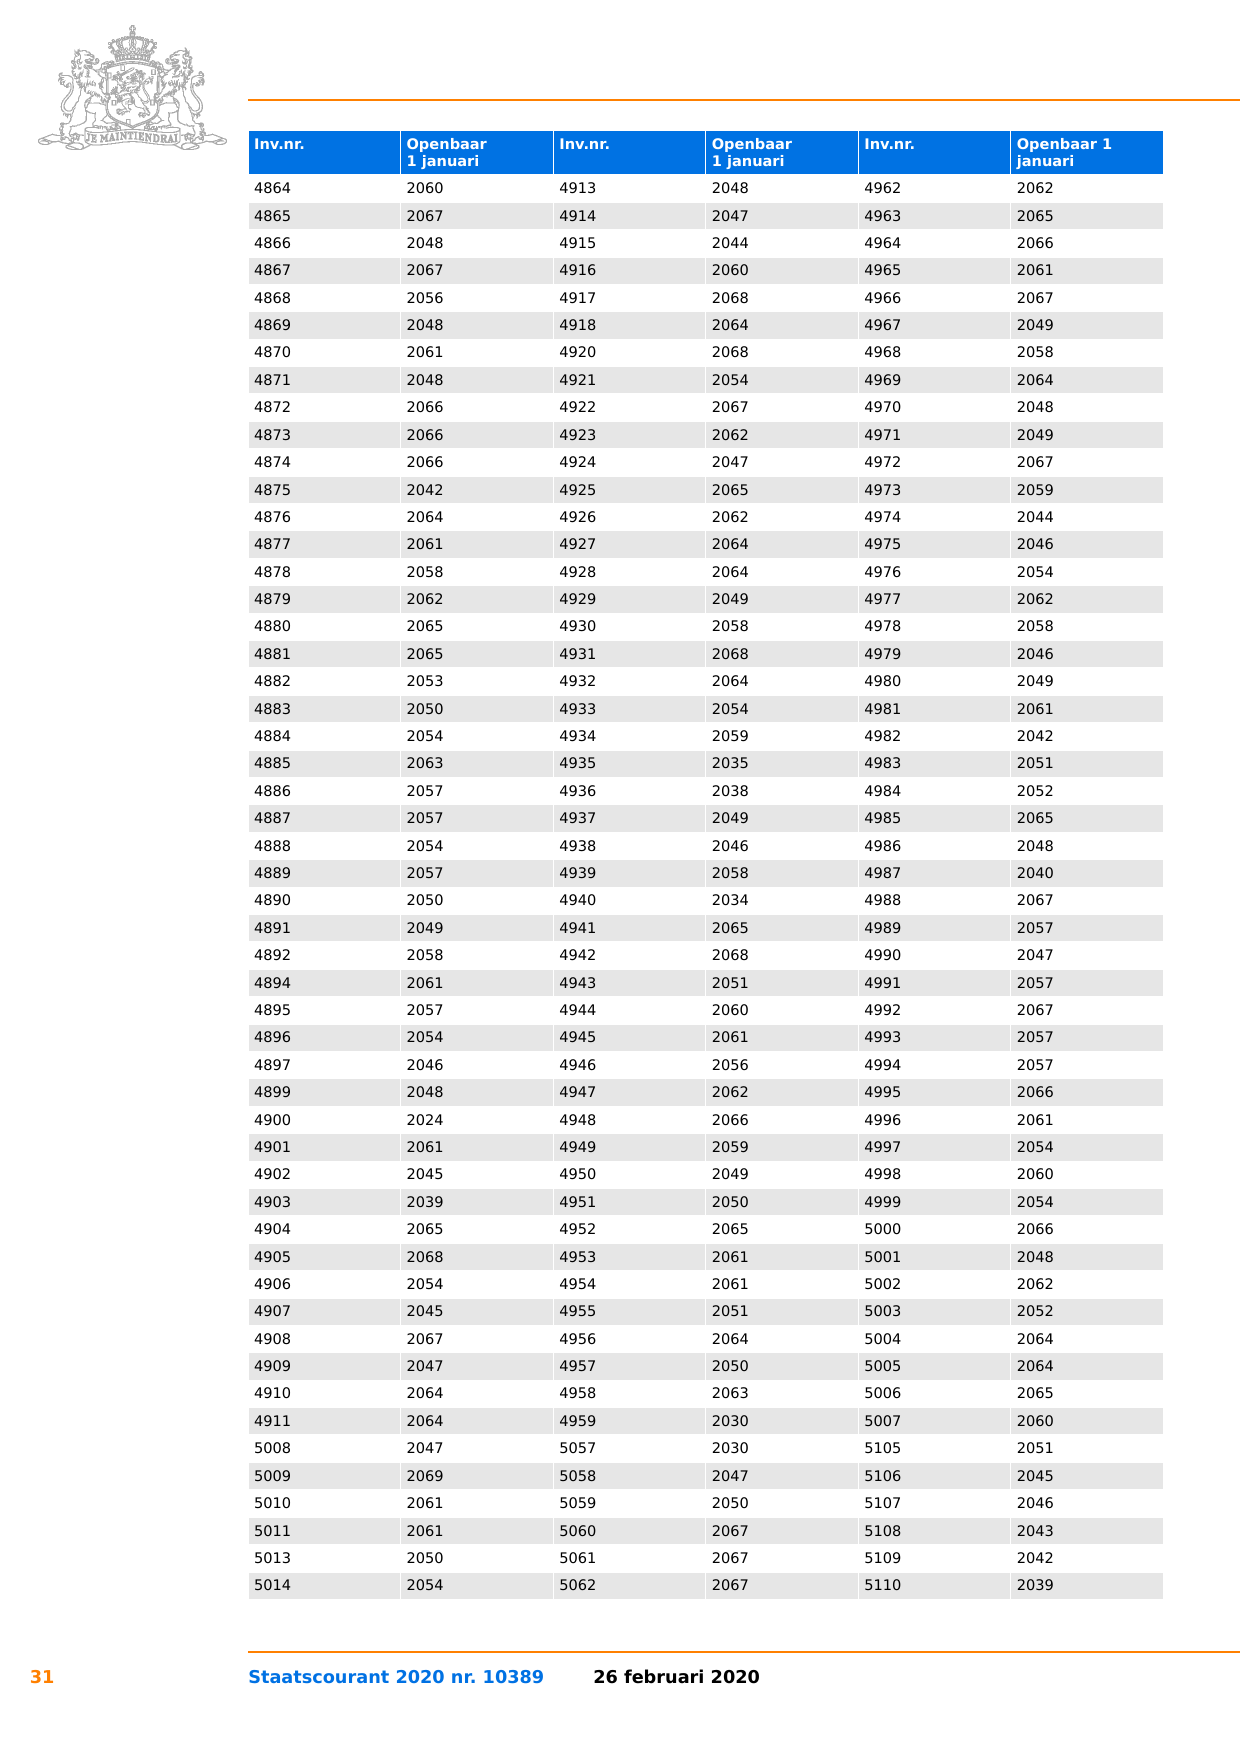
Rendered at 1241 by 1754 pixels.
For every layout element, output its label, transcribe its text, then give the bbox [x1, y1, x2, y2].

table_cell 2054 [1011, 1189, 1163, 1215]
table_cell 5014 [249, 1573, 400, 1599]
table_cell 4957 [554, 1353, 705, 1380]
table_cell 4908 [249, 1326, 400, 1352]
table_cell 4974 [859, 504, 1010, 530]
table_cell 2061 [1011, 1107, 1163, 1133]
table_cell 2044 [1011, 504, 1163, 530]
table_cell 2050 [706, 1189, 858, 1215]
table_cell 2064 [401, 1408, 553, 1434]
table_cell 4958 [554, 1381, 705, 1407]
table_cell 2045 [401, 1162, 553, 1188]
table_cell 2067 [401, 1326, 553, 1352]
table_cell 4873 [249, 422, 400, 448]
table_cell 4922 [554, 395, 705, 421]
table_cell 2050 [706, 1353, 858, 1380]
table_cell 5000 [859, 1216, 1010, 1243]
table_cell 2065 [1011, 203, 1163, 229]
table_cell 4997 [859, 1134, 1010, 1161]
table_cell 4956 [554, 1326, 705, 1352]
table_cell 2067 [1011, 888, 1163, 914]
table_cell 2058 [401, 559, 553, 585]
table_cell 2061 [706, 1025, 858, 1051]
table_cell 2051 [1011, 1436, 1163, 1462]
table_cell 2057 [1011, 915, 1163, 941]
table_cell 4944 [554, 997, 705, 1023]
table_cell 2047 [706, 449, 858, 476]
table_cell 2065 [706, 1216, 858, 1243]
table_cell 4926 [554, 504, 705, 530]
table_cell 2050 [401, 1545, 553, 1571]
table_cell 2054 [1011, 559, 1163, 585]
table_cell 2066 [401, 422, 553, 448]
table_cell 5005 [859, 1353, 1010, 1380]
table_cell 5106 [859, 1463, 1010, 1489]
table_header Openbaar 1 januari [401, 131, 553, 174]
table_cell 2057 [401, 860, 553, 887]
table_cell 2064 [1011, 1326, 1163, 1352]
table_cell 4983 [859, 751, 1010, 777]
table_cell 2062 [1011, 175, 1163, 202]
table_cell 4940 [554, 888, 705, 914]
table_cell 4989 [859, 915, 1010, 941]
table_cell 4937 [554, 805, 705, 832]
table_cell 2054 [401, 723, 553, 749]
table_cell 2046 [401, 1052, 553, 1078]
table_cell 4900 [249, 1107, 400, 1133]
table_cell 2060 [706, 258, 858, 284]
table_header Inv.nr. [249, 131, 400, 174]
table_cell 4918 [554, 312, 705, 339]
table_cell 2049 [706, 805, 858, 832]
table_cell 2030 [706, 1436, 858, 1462]
table_cell 2046 [1011, 531, 1163, 558]
table_cell 4866 [249, 230, 400, 256]
table_cell 2064 [1011, 367, 1163, 393]
table_cell 2056 [706, 1052, 858, 1078]
table_cell 4901 [249, 1134, 400, 1161]
table_cell 4888 [249, 833, 400, 859]
table_cell 5002 [859, 1271, 1010, 1297]
table_cell 2058 [1011, 340, 1163, 366]
table_cell 2066 [401, 449, 553, 476]
table_cell 2064 [706, 1326, 858, 1352]
table_cell 4931 [554, 641, 705, 667]
table_cell 2048 [706, 175, 858, 202]
table_cell 4910 [249, 1381, 400, 1407]
table_cell 2048 [401, 1079, 553, 1106]
table_cell 2047 [401, 1436, 553, 1462]
table_cell 2054 [401, 1271, 553, 1297]
table_cell 2068 [706, 641, 858, 667]
table_cell 2035 [706, 751, 858, 777]
table_cell 2042 [1011, 723, 1163, 749]
table_cell 2068 [706, 943, 858, 969]
table_cell 4980 [859, 669, 1010, 695]
table_cell 2067 [401, 203, 553, 229]
table_cell 2049 [401, 915, 553, 941]
table_cell 4978 [859, 614, 1010, 640]
table_cell 4913 [554, 175, 705, 202]
table_cell 2067 [706, 1545, 858, 1571]
table_cell 2049 [1011, 312, 1163, 339]
table_cell 5059 [554, 1490, 705, 1517]
table_cell 2059 [706, 1134, 858, 1161]
table_cell 2068 [706, 285, 858, 311]
table_cell 4868 [249, 285, 400, 311]
table_cell 2058 [401, 943, 553, 969]
table_cell 4953 [554, 1244, 705, 1270]
table_cell 4928 [554, 559, 705, 585]
table_cell 2042 [1011, 1545, 1163, 1571]
table_cell 2045 [1011, 1463, 1163, 1489]
table_cell 2067 [401, 258, 553, 284]
table_cell 5058 [554, 1463, 705, 1489]
table_cell 4906 [249, 1271, 400, 1297]
table_cell 4876 [249, 504, 400, 530]
table_cell 2068 [706, 340, 858, 366]
table_cell 4921 [554, 367, 705, 393]
table_cell 4882 [249, 669, 400, 695]
table_cell 4903 [249, 1189, 400, 1215]
table_cell 2068 [401, 1244, 553, 1270]
table_cell 4899 [249, 1079, 400, 1106]
table_cell 4991 [859, 970, 1010, 996]
table_cell 4977 [859, 586, 1010, 613]
table_cell 2065 [706, 477, 858, 503]
table_cell 2064 [706, 669, 858, 695]
table_cell 4924 [554, 449, 705, 476]
table_cell 5105 [859, 1436, 1010, 1462]
table_cell 2062 [1011, 1271, 1163, 1297]
table_cell 2050 [706, 1490, 858, 1517]
table_cell 4896 [249, 1025, 400, 1051]
table_cell 4994 [859, 1052, 1010, 1078]
table_cell 4871 [249, 367, 400, 393]
table_cell 2061 [401, 1490, 553, 1517]
table_cell 4966 [859, 285, 1010, 311]
table_cell 2067 [1011, 449, 1163, 476]
table_cell 2058 [1011, 614, 1163, 640]
table_cell 4894 [249, 970, 400, 996]
table_cell 2061 [401, 340, 553, 366]
table_cell 4955 [554, 1299, 705, 1325]
table_cell 4905 [249, 1244, 400, 1270]
table_cell 4930 [554, 614, 705, 640]
table_cell 4984 [859, 778, 1010, 804]
table_cell 4923 [554, 422, 705, 448]
picture [38, 25, 227, 150]
table_cell 5057 [554, 1436, 705, 1462]
table_cell 4979 [859, 641, 1010, 667]
table_cell 4972 [859, 449, 1010, 476]
table_cell 2051 [706, 1299, 858, 1325]
table_cell 4954 [554, 1271, 705, 1297]
table_cell 4998 [859, 1162, 1010, 1188]
table_cell 4976 [859, 559, 1010, 585]
table_cell 2057 [1011, 970, 1163, 996]
table_cell 4945 [554, 1025, 705, 1051]
table_cell 2057 [1011, 1052, 1163, 1078]
table_cell 4886 [249, 778, 400, 804]
table_cell 5107 [859, 1490, 1010, 1517]
table_cell 4946 [554, 1052, 705, 1078]
table_cell 4915 [554, 230, 705, 256]
table_cell 2047 [706, 203, 858, 229]
table_cell 2046 [706, 833, 858, 859]
table_cell 2047 [706, 1463, 858, 1489]
table_cell 2064 [706, 559, 858, 585]
table_cell 5007 [859, 1408, 1010, 1434]
table_cell 5010 [249, 1490, 400, 1517]
table_cell 4950 [554, 1162, 705, 1188]
table_cell 2048 [401, 230, 553, 256]
table_cell 2042 [401, 477, 553, 503]
table_cell 2062 [1011, 586, 1163, 613]
table_cell 2030 [706, 1408, 858, 1434]
table_cell 4987 [859, 860, 1010, 887]
table_cell 4874 [249, 449, 400, 476]
table_cell 2061 [401, 1518, 553, 1544]
table_cell 2061 [401, 531, 553, 558]
table_cell 4877 [249, 531, 400, 558]
table_cell 2063 [706, 1381, 858, 1407]
table_cell 2064 [706, 312, 858, 339]
table_cell 4963 [859, 203, 1010, 229]
table_cell 4907 [249, 1299, 400, 1325]
table_cell 4964 [859, 230, 1010, 256]
table_cell 2060 [706, 997, 858, 1023]
table_cell 2052 [1011, 1299, 1163, 1325]
table_cell 2067 [706, 1573, 858, 1599]
table_cell 2062 [706, 1079, 858, 1106]
table_cell 4969 [859, 367, 1010, 393]
table_cell 4883 [249, 696, 400, 722]
table_cell 5011 [249, 1518, 400, 1544]
table_cell 4993 [859, 1025, 1010, 1051]
table_cell 4897 [249, 1052, 400, 1078]
table_cell 5062 [554, 1573, 705, 1599]
table_cell 2061 [401, 970, 553, 996]
table_cell 2065 [1011, 805, 1163, 832]
table_cell 2049 [1011, 669, 1163, 695]
table_cell 2048 [1011, 833, 1163, 859]
table_cell 4971 [859, 422, 1010, 448]
table_cell 5109 [859, 1545, 1010, 1571]
table_cell 2054 [401, 833, 553, 859]
table_cell 4986 [859, 833, 1010, 859]
table_cell 2049 [706, 586, 858, 613]
table_cell 4925 [554, 477, 705, 503]
table_cell 4965 [859, 258, 1010, 284]
table_cell 5009 [249, 1463, 400, 1489]
table_cell 2063 [401, 751, 553, 777]
table_cell 2057 [401, 805, 553, 832]
table_cell 2061 [706, 1271, 858, 1297]
table_cell 4959 [554, 1408, 705, 1434]
table_cell 2060 [1011, 1162, 1163, 1188]
table_cell 2060 [1011, 1408, 1163, 1434]
table_header Openbaar 1 januari [1011, 131, 1163, 174]
table_cell 4872 [249, 395, 400, 421]
table_cell 2054 [706, 367, 858, 393]
table_cell 5001 [859, 1244, 1010, 1270]
table_cell 4869 [249, 312, 400, 339]
table_cell 2054 [706, 696, 858, 722]
table_cell 4999 [859, 1189, 1010, 1215]
table_cell 4932 [554, 669, 705, 695]
table_cell 2057 [401, 778, 553, 804]
table_cell 4990 [859, 943, 1010, 969]
table_cell 2044 [706, 230, 858, 256]
table_cell 2066 [1011, 1079, 1163, 1106]
table_cell 2056 [401, 285, 553, 311]
table_cell 4933 [554, 696, 705, 722]
table_cell 4884 [249, 723, 400, 749]
table_cell 2039 [1011, 1573, 1163, 1599]
table_cell 2047 [1011, 943, 1163, 969]
table_cell 4938 [554, 833, 705, 859]
table_cell 4875 [249, 477, 400, 503]
table_cell 2059 [706, 723, 858, 749]
table_cell 2061 [706, 1244, 858, 1270]
table_cell 2064 [401, 1381, 553, 1407]
table_cell 2058 [706, 614, 858, 640]
table_cell 4985 [859, 805, 1010, 832]
table_cell 4895 [249, 997, 400, 1023]
table_cell 4902 [249, 1162, 400, 1188]
table_header Inv.nr. [859, 131, 1010, 174]
table_cell 4909 [249, 1353, 400, 1380]
table_cell 4878 [249, 559, 400, 585]
table_cell 2054 [401, 1025, 553, 1051]
table_cell 4916 [554, 258, 705, 284]
table_cell 5004 [859, 1326, 1010, 1352]
table_cell 4870 [249, 340, 400, 366]
table_cell 4947 [554, 1079, 705, 1106]
table_cell 2050 [401, 888, 553, 914]
table_cell 2048 [1011, 1244, 1163, 1270]
table_cell 2049 [706, 1162, 858, 1188]
table_cell 4973 [859, 477, 1010, 503]
table_cell 2064 [401, 504, 553, 530]
table_cell 4992 [859, 997, 1010, 1023]
table_cell 4929 [554, 586, 705, 613]
table_cell 4885 [249, 751, 400, 777]
table_cell 4904 [249, 1216, 400, 1243]
table_cell 4952 [554, 1216, 705, 1243]
table_cell 4881 [249, 641, 400, 667]
table_cell 2050 [401, 696, 553, 722]
table_cell 4917 [554, 285, 705, 311]
table_cell 2062 [706, 422, 858, 448]
table_cell 5060 [554, 1518, 705, 1544]
table_cell 2054 [401, 1573, 553, 1599]
table_cell 4892 [249, 943, 400, 969]
table_cell 2062 [401, 586, 553, 613]
table_cell 4891 [249, 915, 400, 941]
table_cell 2061 [401, 1134, 553, 1161]
table_cell 2051 [706, 970, 858, 996]
table_cell 4962 [859, 175, 1010, 202]
table_cell 2040 [1011, 860, 1163, 887]
table_cell 2064 [706, 531, 858, 558]
table_cell 2038 [706, 778, 858, 804]
table_cell 4951 [554, 1189, 705, 1215]
table_cell 4920 [554, 340, 705, 366]
table_cell 4934 [554, 723, 705, 749]
table_cell 4948 [554, 1107, 705, 1133]
table_cell 4935 [554, 751, 705, 777]
table_cell 2064 [1011, 1353, 1163, 1380]
table_cell 4887 [249, 805, 400, 832]
table_cell 4942 [554, 943, 705, 969]
table_cell 2053 [401, 669, 553, 695]
table_cell 4949 [554, 1134, 705, 1161]
table_cell 4988 [859, 888, 1010, 914]
table_cell 2065 [401, 614, 553, 640]
table_cell 2069 [401, 1463, 553, 1489]
table_cell 5006 [859, 1381, 1010, 1407]
table_cell 2048 [1011, 395, 1163, 421]
table_cell 4879 [249, 586, 400, 613]
table_cell 4880 [249, 614, 400, 640]
table_cell 4982 [859, 723, 1010, 749]
table_cell 5061 [554, 1545, 705, 1571]
table_cell 2067 [706, 395, 858, 421]
table_cell 2047 [401, 1353, 553, 1380]
table_cell 4864 [249, 175, 400, 202]
table_cell 2061 [1011, 258, 1163, 284]
table_cell 4996 [859, 1107, 1010, 1133]
table_cell 4995 [859, 1079, 1010, 1106]
table_cell 4939 [554, 860, 705, 887]
table_cell 2065 [706, 915, 858, 941]
table_cell 2057 [1011, 1025, 1163, 1051]
table_cell 2067 [1011, 997, 1163, 1023]
table_cell 2049 [1011, 422, 1163, 448]
table_cell 4981 [859, 696, 1010, 722]
table_cell 2048 [401, 312, 553, 339]
table_cell 4865 [249, 203, 400, 229]
table_cell 2065 [401, 1216, 553, 1243]
table_cell 2045 [401, 1299, 553, 1325]
table_cell 2058 [706, 860, 858, 887]
table_cell 4936 [554, 778, 705, 804]
table_cell 2051 [1011, 751, 1163, 777]
table_cell 2039 [401, 1189, 553, 1215]
table_cell 4914 [554, 203, 705, 229]
table_cell 4970 [859, 395, 1010, 421]
table_cell 5003 [859, 1299, 1010, 1325]
table_cell 2046 [1011, 1490, 1163, 1517]
table_cell 4927 [554, 531, 705, 558]
table_cell 4889 [249, 860, 400, 887]
table_cell 4975 [859, 531, 1010, 558]
table_cell 4941 [554, 915, 705, 941]
table_cell 2066 [706, 1107, 858, 1133]
table_cell 2052 [1011, 778, 1163, 804]
table_cell 2024 [401, 1107, 553, 1133]
table_cell 2061 [1011, 696, 1163, 722]
table_cell 2065 [1011, 1381, 1163, 1407]
table_cell 4911 [249, 1408, 400, 1434]
table_cell 2059 [1011, 477, 1163, 503]
table_cell 5008 [249, 1436, 400, 1462]
table_cell 2043 [1011, 1518, 1163, 1544]
table_cell 2046 [1011, 641, 1163, 667]
table_cell 4967 [859, 312, 1010, 339]
table_cell 5013 [249, 1545, 400, 1571]
table_header Openbaar 1 januari [706, 131, 858, 174]
table_header Inv.nr. [554, 131, 705, 174]
table_cell 2065 [401, 641, 553, 667]
table_cell 4867 [249, 258, 400, 284]
table_cell 5110 [859, 1573, 1010, 1599]
table_cell 2066 [401, 395, 553, 421]
table_cell 2048 [401, 367, 553, 393]
table_cell 2062 [706, 504, 858, 530]
table_cell 4968 [859, 340, 1010, 366]
table_cell 2057 [401, 997, 553, 1023]
table_cell 2066 [1011, 230, 1163, 256]
table_cell 2060 [401, 175, 553, 202]
table_cell 5108 [859, 1518, 1010, 1544]
table_cell 4890 [249, 888, 400, 914]
table_cell 2066 [1011, 1216, 1163, 1243]
table_cell 2067 [706, 1518, 858, 1544]
table_cell 4943 [554, 970, 705, 996]
table_cell 2067 [1011, 285, 1163, 311]
table_cell 2034 [706, 888, 858, 914]
table_cell 2054 [1011, 1134, 1163, 1161]
